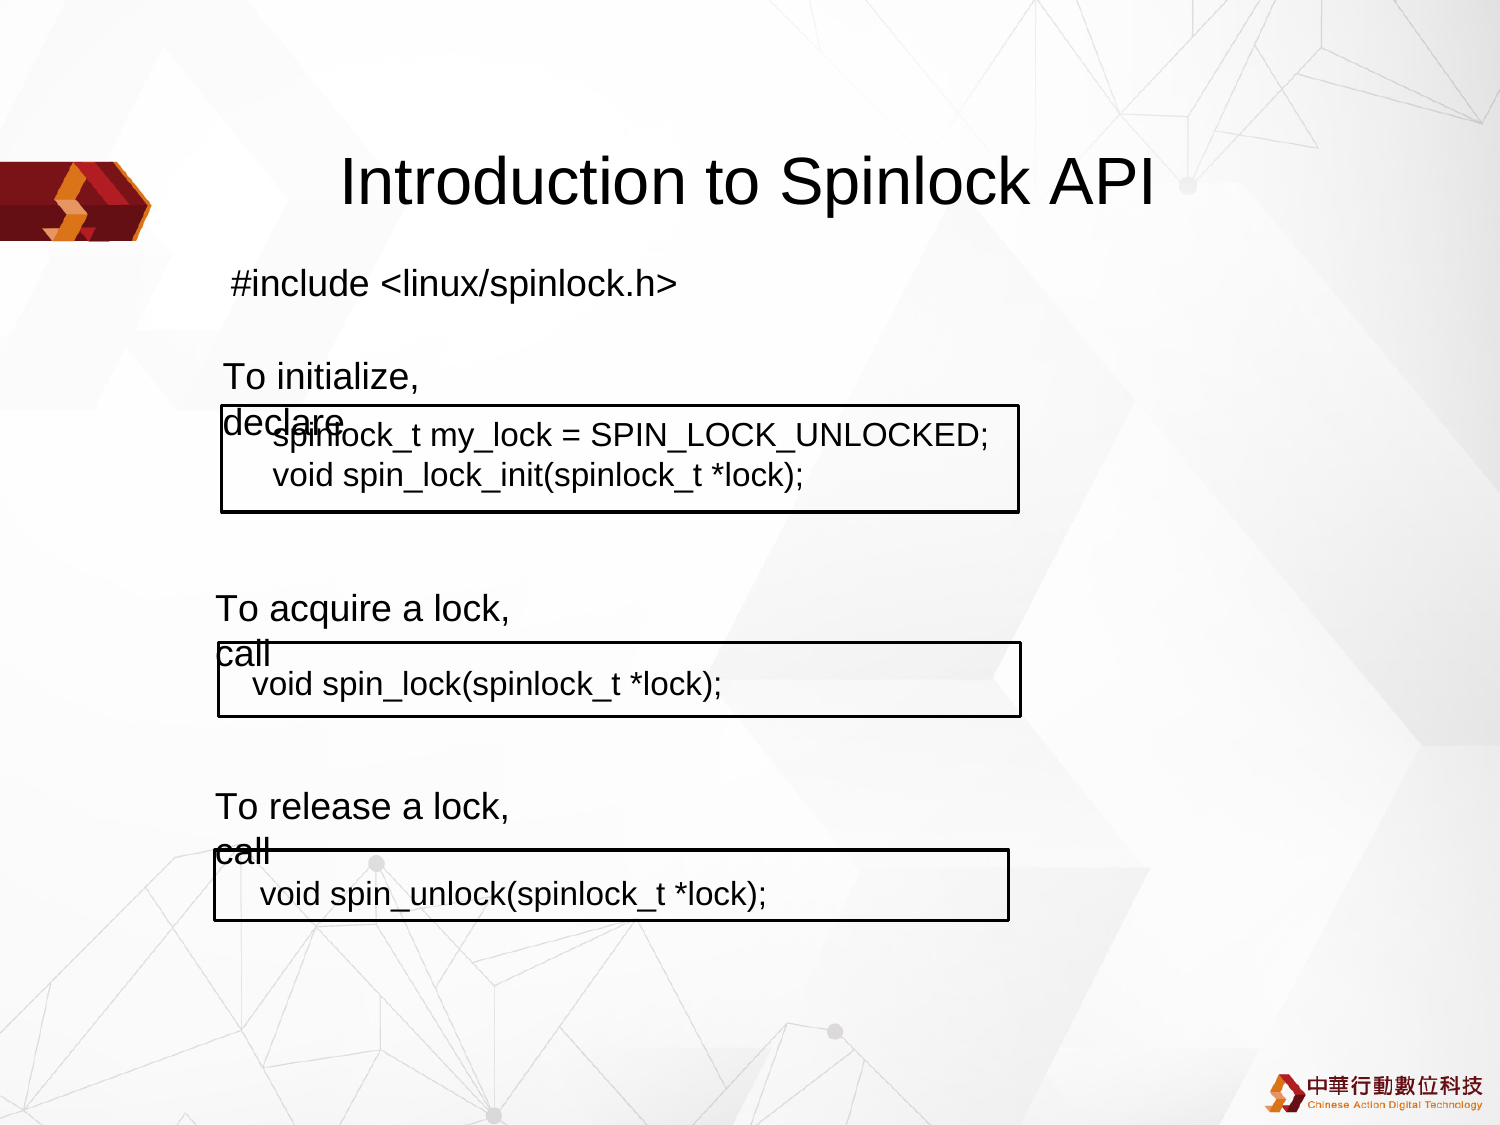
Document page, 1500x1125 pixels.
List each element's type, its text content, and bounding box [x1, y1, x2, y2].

text_box #include <linux/spinlock.h> [216, 251, 693, 312]
text_box To release a lock, call [199, 775, 588, 835]
list [248, 426, 257, 433]
text_box spinlock_t my_lock = SPIN_LOCK_UNLOCKED; void spin_lock_init(spinlock_t *lock); [257, 405, 1038, 511]
title Introduction to Spinlock API [107, 101, 1367, 255]
text_box void spin_unlock(spinlock_t *lock); [244, 865, 845, 926]
text_box To acquire a lock, call [200, 576, 588, 637]
text_box void spin_lock(spinlock_t *lock); [237, 654, 906, 715]
list [209, 262, 1485, 1006]
list [223, 407, 257, 510]
text_box To initialize, declare [207, 345, 564, 405]
picture [0, 0, 1500, 1125]
list [248, 417, 257, 423]
